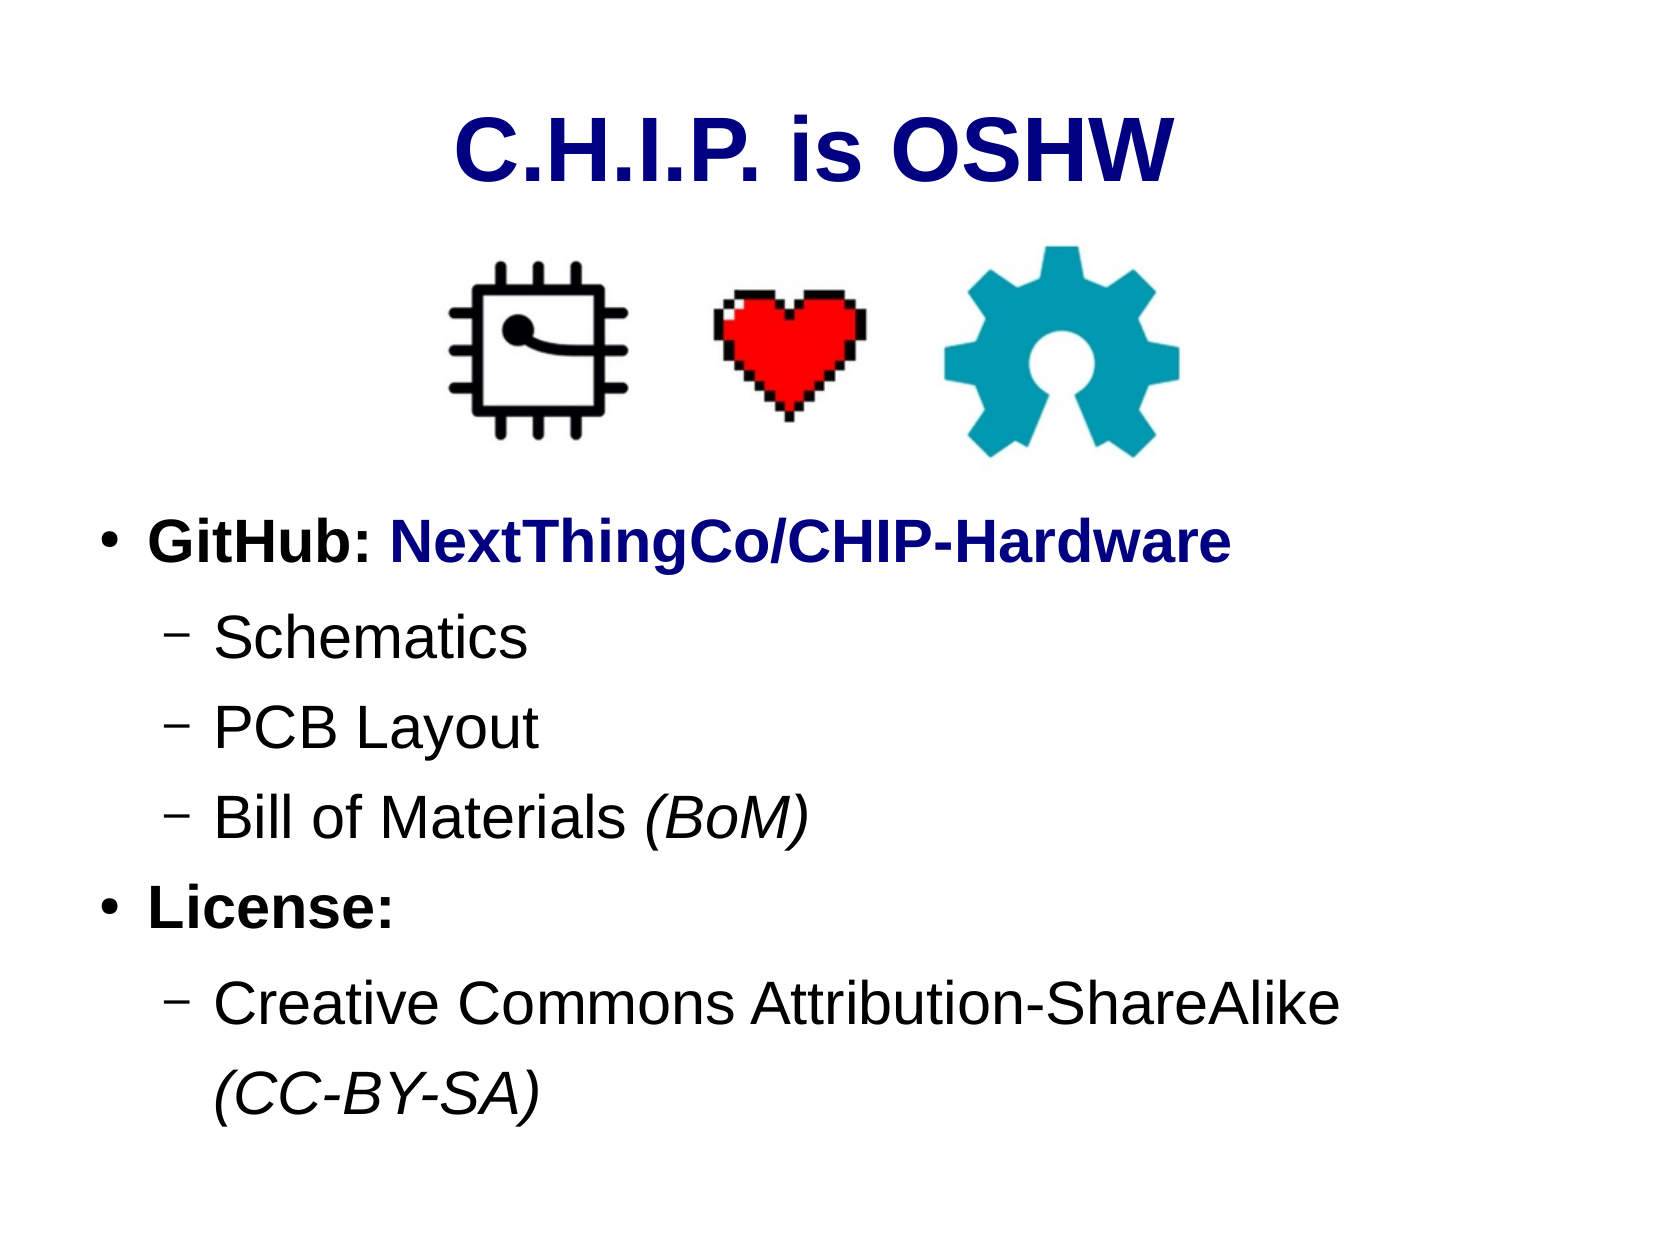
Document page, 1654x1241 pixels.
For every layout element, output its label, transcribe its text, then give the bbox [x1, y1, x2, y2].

picture [345, 254, 1276, 411]
title C.H.I.P. is OSHW [70, 46, 1560, 254]
list GitHub: NextThingCo/CHIP-Hardware Schematics PCB Layout Bill of Materials (BoM) License: Creative Commons Attribution-ShareAlike (CC-BY-SA) [82, 411, 1571, 1131]
